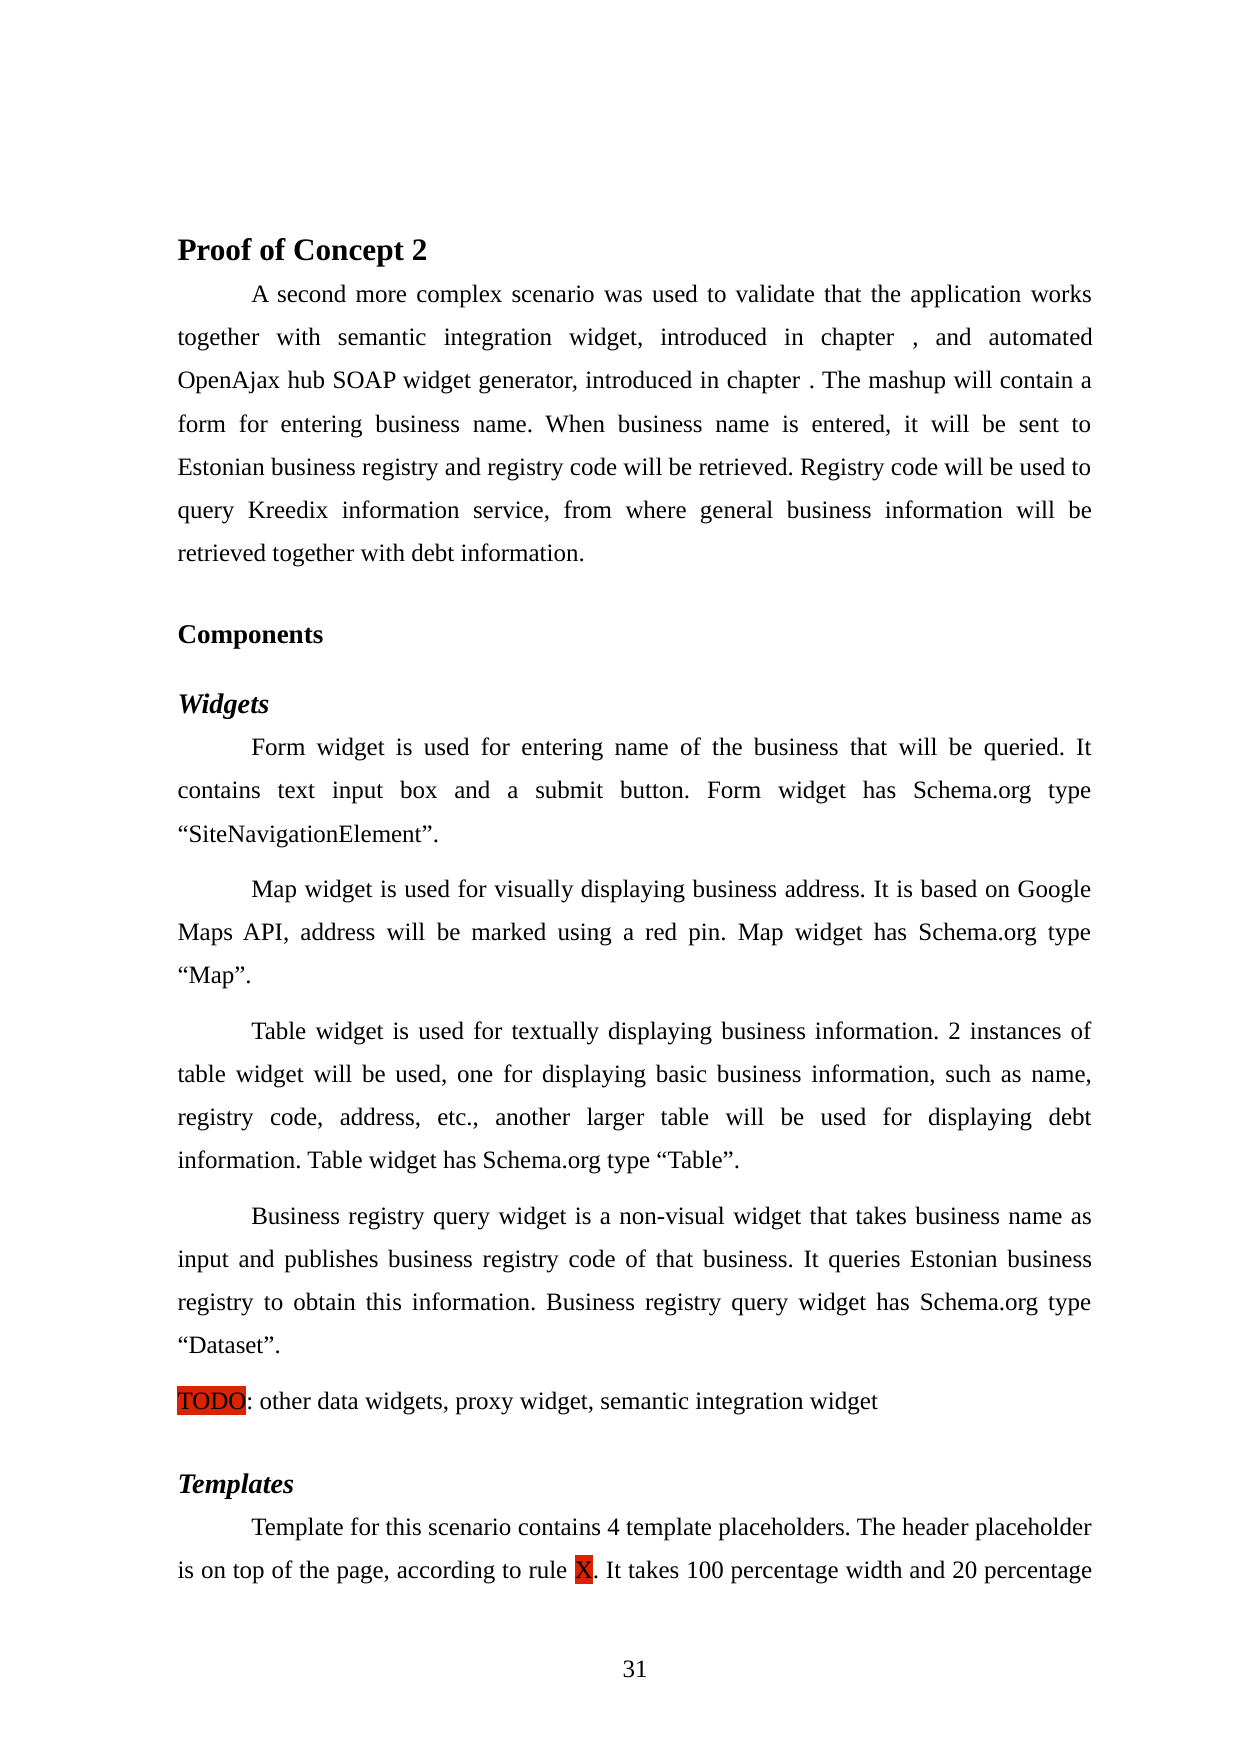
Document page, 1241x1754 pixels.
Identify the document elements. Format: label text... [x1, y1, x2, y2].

text A second more complex scenario was used to validate that the application works together with semantic integration widget, introduced in chapter , and automated OpenAjax hub SOAP widget generator, introduced in chapter . The mashup will contain a form for entering business name. When business name is entered, it will be sent to Estonian business registry and registry code will be retrieved. Registry code will be used to query Kreedix information service, from where general business information will be retrieved together with debt information. [177, 279, 1093, 567]
subtitle Templates [177, 1467, 1093, 1499]
text Business registry query widget is a non-visual widget that takes business name as input and publishes business registry code of that business. It queries Estonian business registry to obtain this information. Business registry query widget has Schema.org type “Dataset”. [177, 1201, 1093, 1359]
text Map widget is used for visually displaying business address. It is based on Google Maps API, address will be marked using a red pin. Map widget has Schema.org type “Map”. [177, 874, 1093, 989]
subtitle Widgets [177, 687, 1093, 720]
subtitle Proof of Concept 2 [177, 231, 1093, 267]
text Table widget is used for textually displaying business information. 2 instances of table widget will be used, one for displaying basic business information, such as name, registry code, address, etc., another larger table will be used for displaying debt information. Table widget has Schema.org type “Table”. [177, 1016, 1093, 1174]
text Template for this scenario contains 4 template placeholders. The header placeholder is on top of the page, according to rule X. It takes 100 percentage width and 20 percentage [177, 1512, 1093, 1584]
text Form widget is used for entering name of the business that will be queried. It contains text input box and a submit button. Form widget has Schema.org type “SiteNavigationElement”. [177, 732, 1093, 847]
text TODO: other data widgets, proxy widget, semantic integration widget [177, 1386, 1093, 1415]
subtitle Components [177, 619, 1093, 650]
